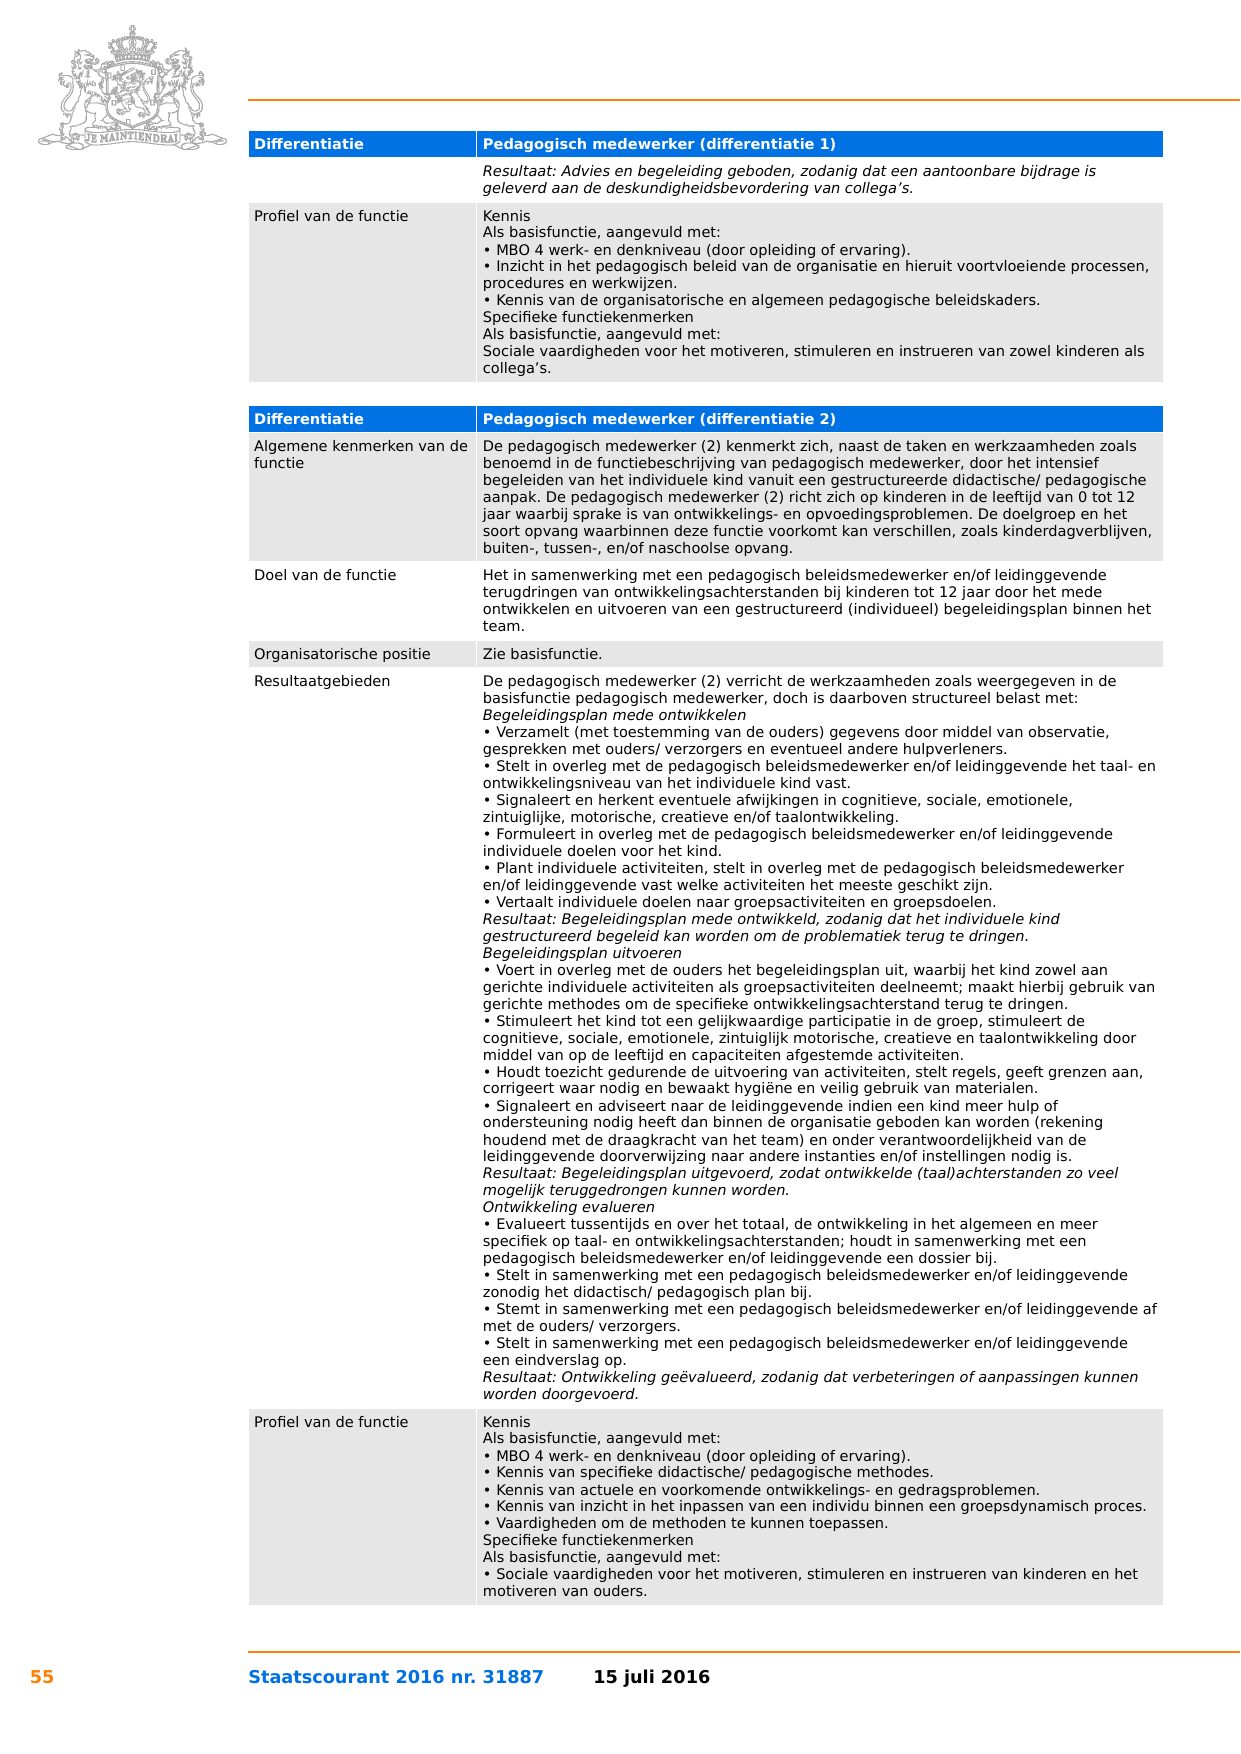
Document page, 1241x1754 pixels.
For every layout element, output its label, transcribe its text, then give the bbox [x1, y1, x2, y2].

table_cell Kennis Als basisfunctie, aangevuld met: • MBO 4 werk- en denkniveau (door opleiding of ervaring). • Kennis van specifieke didactische/ pedagogische methodes. • Kennis van actuele en voorkomende ontwikkelings- en gedragsproblemen. • Kennis van inzicht in het inpassen van een individu binnen een groepsdynamisch proces. • Vaardigheden om de methoden te kunnen toepassen. Specifieke functiekenmerken Als basisfunctie, aangevuld met: • Sociale vaardigheden voor het motiveren, stimuleren en instrueren van kinderen en het motiveren van ouders. [477, 1409, 1163, 1605]
table_cell Het in samenwerking met een pedagogisch beleidsmedewerker en/of leidinggevende terugdringen van ontwikkelingsachterstanden bij kinderen tot 12 jaar door het mede ontwikkelen en uitvoeren van een gestructureerd (individueel) begeleidingsplan binnen het team. [477, 563, 1163, 640]
table_header Pedagogisch medewerker (differentiatie 2) [477, 406, 1163, 432]
table_cell Resultaat: Advies en begeleiding geboden, zodanig dat een aantoonbare bijdrage is geleverd aan de deskundigheidsbevordering van collega’s. [477, 158, 1163, 202]
table_cell Organisatorische positie [249, 641, 476, 667]
table_cell De pedagogisch medewerker (2) verricht de werkzaamheden zoals weergegeven in de basisfunctie pedagogisch medewerker, doch is daarboven structureel belast met: Begeleidingsplan mede ontwikkelen • Verzamelt (met toestemming van de ouders) gegevens door middel van observatie, gesprekken met ouders/ verzorgers en eventueel andere hulpverleners. • Stelt in overleg met de pedagogisch beleidsmedewerker en/of leidinggevende het taal- en ontwikkelingsniveau van het individuele kind vast. • Signaleert en herkent eventuele afwijkingen in cognitieve, sociale, emotionele, zintuiglijke, motorische, creatieve en/of taalontwikkeling. • Formuleert in overleg met de pedagogisch beleidsmedewerker en/of leidinggevende individuele doelen voor het kind. • Plant individuele activiteiten, stelt in overleg met de pedagogisch beleidsmedewerker en/of leidinggevende vast welke activiteiten het meeste geschikt zijn. • Vertaalt individuele doelen naar groepsactiviteiten en groepsdoelen. Resultaat: Begeleidingsplan mede ontwikkeld, zodanig dat het individuele kind gestructureerd begeleid kan worden om de problematiek terug te dringen. Begeleidingsplan uitvoeren • Voert in overleg met de ouders het begeleidingsplan uit, waarbij het kind zowel aan gerichte individuele activiteiten als groepsactiviteiten deelneemt; maakt hierbij gebruik van gerichte methodes om de specifieke ontwikkelingsachterstand terug te dringen. • Stimuleert het kind tot een gelijkwaardige participatie in de groep, stimuleert de cognitieve, sociale, emotionele, zintuiglijk motorische, creatieve en taalontwikkeling door middel van op de leeftijd en capaciteiten afgestemde activiteiten. • Houdt toezicht gedurende de uitvoering van activiteiten, stelt regels, geeft grenzen aan, corrigeert waar nodig en bewaakt hygiëne en veilig gebruik van materialen. • Signaleert en adviseert naar de leidinggevende indien een kind meer hulp of ondersteuning nodig heeft dan binnen de organisatie geboden kan worden (rekening houdend met de draagkracht van het team) en onder verantwoordelijkheid van de leidinggevende doorverwijzing naar andere instanties en/of instellingen nodig is. Resultaat: Begeleidingsplan uitgevoerd, zodat ontwikkelde (taal)achterstanden zo veel mogelijk teruggedrongen kunnen worden. Ontwikkeling evalueren • Evalueert tussentijds en over het totaal, de ontwikkeling in het algemeen en meer specifiek op taal- en ontwikkelingsachterstanden; houdt in samenwerking met een pedagogisch beleidsmedewerker en/of leidinggevende een dossier bij. • Stelt in samenwerking met een pedagogisch beleidsmedewerker en/of leidinggevende zonodig het didactisch/ pedagogisch plan bij. • Stemt in samenwerking met een pedagogisch beleidsmedewerker en/of leidinggevende af met de ouders/ verzorgers. • Stelt in samenwerking met een pedagogisch beleidsmedewerker en/of leidinggevende een eindverslag op. Resultaat: Ontwikkeling geëvalueerd, zodanig dat verbeteringen of aanpassingen kunnen worden doorgevoerd. [477, 668, 1163, 1408]
table_cell De pedagogisch medewerker (2) kenmerkt zich, naast de taken en werkzaamheden zoals benoemd in de functiebeschrijving van pedagogisch medewerker, door het intensief begeleiden van het individuele kind vanuit een gestructureerde didactische/ pedagogische aanpak. De pedagogisch medewerker (2) richt zich op kinderen in de leeftijd van 0 tot 12 jaar waarbij sprake is van ontwikkelings- en opvoedingsproblemen. De doelgroep en het soort opvang waarbinnen deze functie voorkomt kan verschillen, zoals kinderdagverblijven, buiten-, tussen-, en/of naschoolse opvang. [477, 433, 1163, 561]
table_cell Kennis Als basisfunctie, aangevuld met: • MBO 4 werk- en denkniveau (door opleiding of ervaring). • Inzicht in het pedagogisch beleid van de organisatie en hieruit voortvloeiende processen, procedures en werkwijzen. • Kennis van de organisatorische en algemeen pedagogische beleidskaders. Specifieke functiekenmerken Als basisfunctie, aangevuld met: Sociale vaardigheden voor het motiveren, stimuleren en instrueren van zowel kinderen als collega’s. [477, 203, 1163, 382]
picture [38, 25, 227, 150]
table_cell [249, 158, 476, 202]
table_cell Profiel van de functie [249, 1409, 476, 1605]
table_cell Doel van de functie [249, 563, 476, 640]
table_cell Zie basisfunctie. [477, 641, 1163, 667]
table_header Differentiatie [249, 131, 476, 157]
table_header Pedagogisch medewerker (differentiatie 1) [477, 131, 1163, 157]
table_header Differentiatie [249, 406, 476, 432]
table_cell Profiel van de functie [249, 203, 476, 382]
table_cell Resultaatgebieden [249, 668, 476, 1408]
table_cell Algemene kenmerken van de functie [249, 433, 476, 561]
